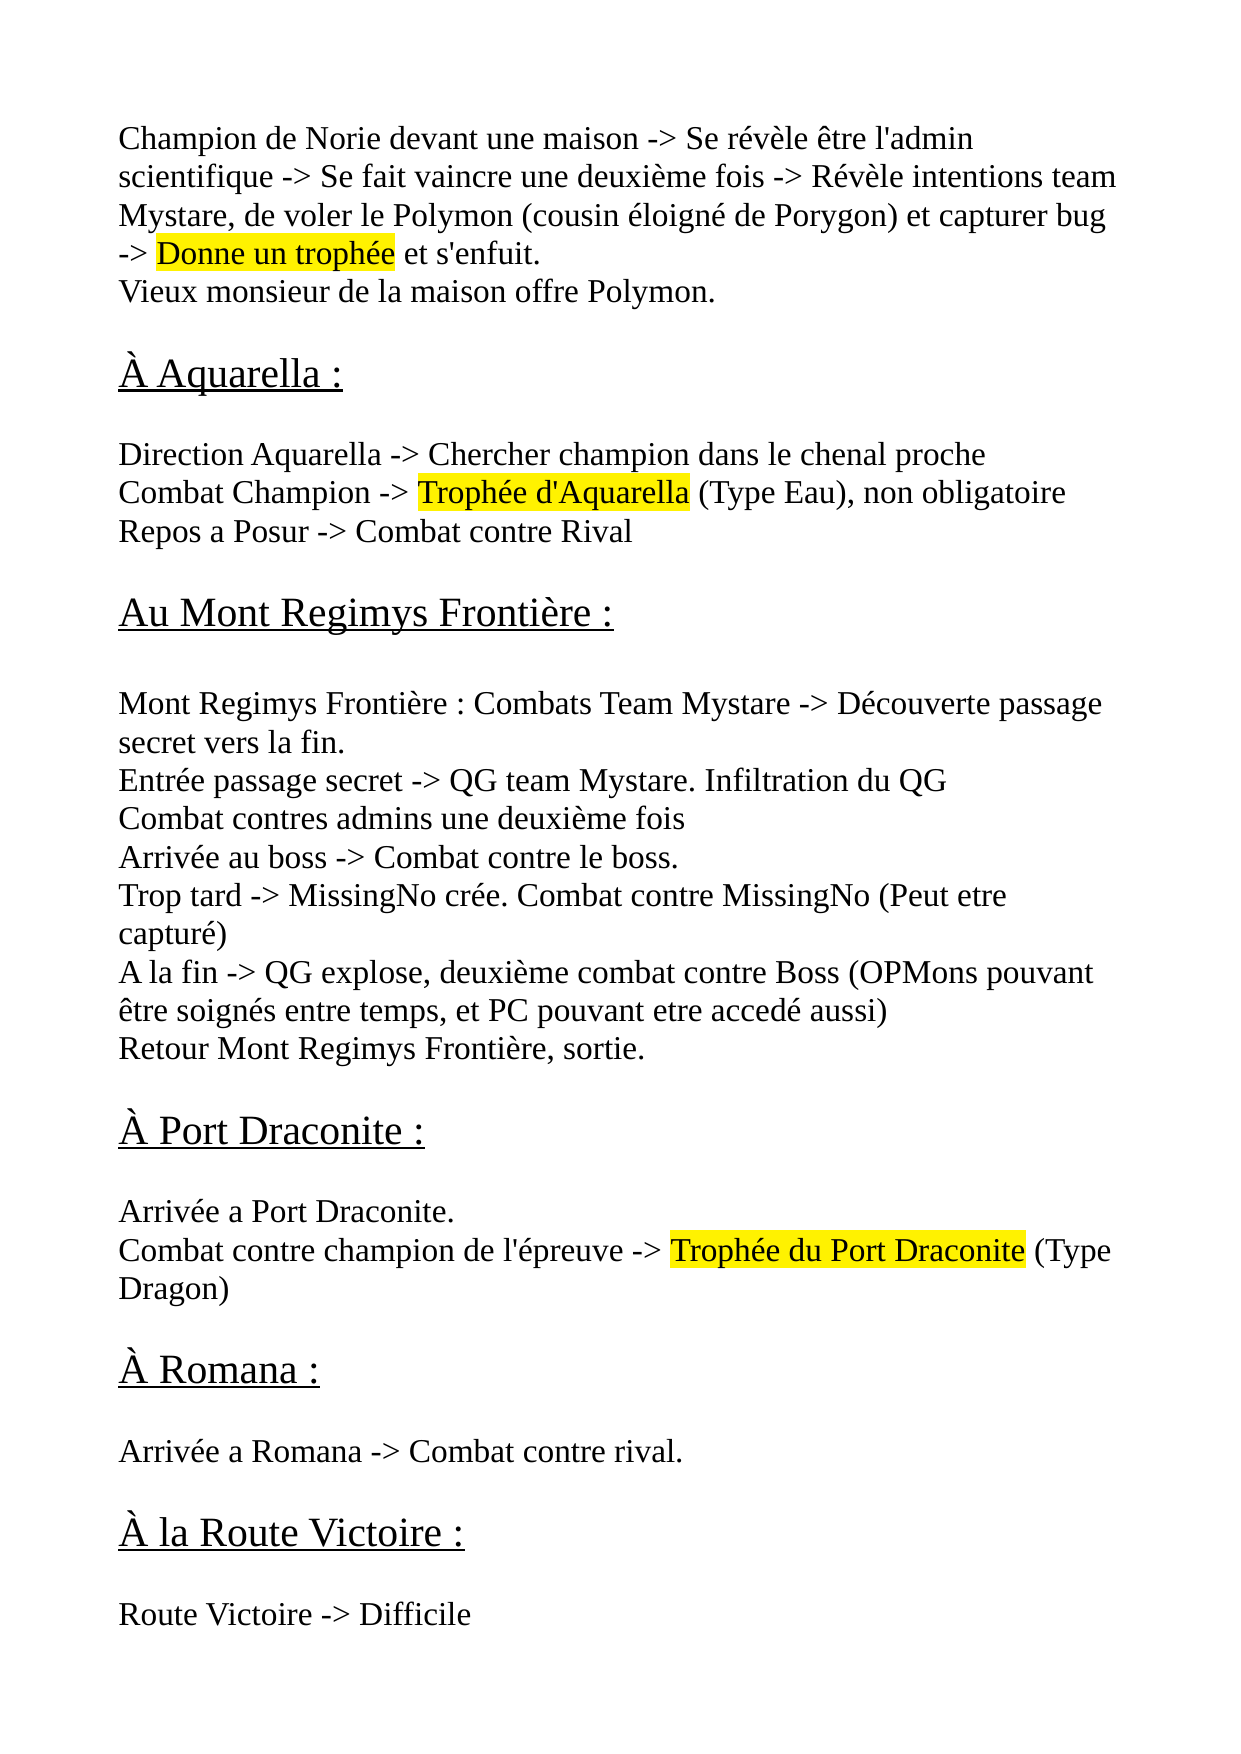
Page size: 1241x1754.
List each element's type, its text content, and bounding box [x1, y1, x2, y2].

text Champion de Norie devant une maison -> Se révèle être l'admin scientifique -> Se fait vaincre une deuxième fois -> Révèle intentions team Mystare, de voler le Polymon (cousin éloigné de Porygon) et capturer bug -> Donne un trophée et s'enfuit. [118, 118, 1122, 271]
text Combat contre champion de l'épreuve -> Trophée du Port Draconite (Type Dragon) [118, 1230, 1122, 1306]
text Entrée passage secret -> QG team Mystare. Infiltration du QG [118, 760, 1122, 798]
text Trop tard -> MissingNo crée. Combat contre MissingNo (Peut etre capturé) [118, 875, 1122, 952]
text A la fin -> QG explose, deuxième combat contre Boss (OPMons pouvant être soignés entre temps, et PC pouvant etre accedé aussi) [118, 952, 1122, 1028]
text Arrivée a Port Draconite. [118, 1191, 1122, 1230]
text Arrivée a Romana -> Combat contre rival. [118, 1431, 1122, 1469]
text À Port Draconite : [118, 1105, 1122, 1153]
text À Aquarella : [118, 348, 1122, 396]
text Route Victoire -> Difficile [118, 1594, 1122, 1632]
text Repos a Posur -> Combat contre Rival [118, 511, 1122, 549]
text Au Mont Regimys Frontière : [118, 588, 1122, 636]
text Mont Regimys Frontière : Combats Team Mystare -> Découverte passage secret vers la fin. [118, 683, 1122, 760]
text Arrivée au boss -> Combat contre le boss. [118, 837, 1122, 875]
text Vieux monsieur de la maison offre Polymon. [118, 271, 1122, 310]
text Combat contres admins une deuxième fois [118, 798, 1122, 837]
text Retour Mont Regimys Frontière, sortie. [118, 1028, 1122, 1067]
text À la Route Victoire : [118, 1508, 1122, 1556]
text Direction Aquarella -> Chercher champion dans le chenal proche [118, 434, 1122, 473]
text À Romana : [118, 1345, 1122, 1393]
text Combat Champion -> Trophée d'Aquarella (Type Eau), non obligatoire [118, 473, 1122, 511]
